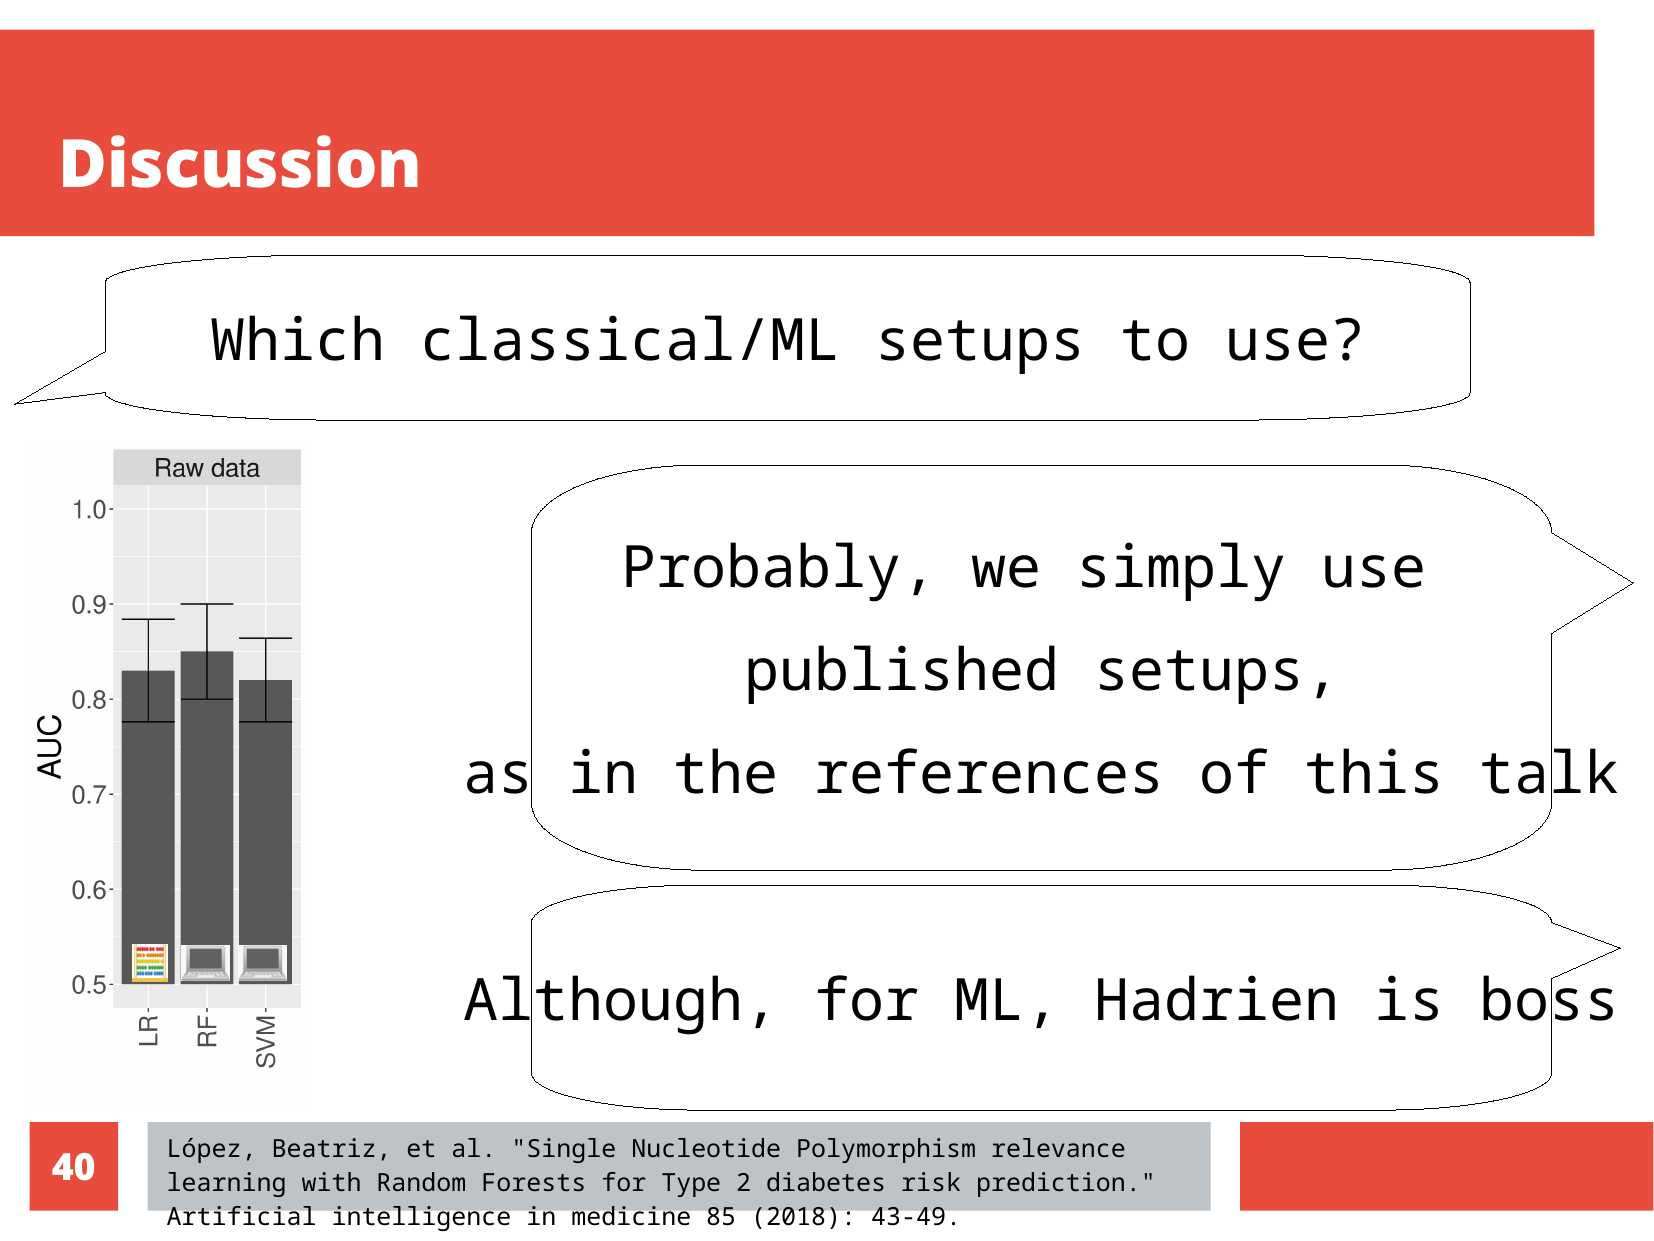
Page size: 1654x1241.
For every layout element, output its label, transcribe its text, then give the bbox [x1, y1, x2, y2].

text_box Although, for ML, Hadrien is boss [531, 885, 1621, 1111]
picture [30, 442, 308, 1111]
text_box Which classical/ML setups to use? [14, 255, 1471, 421]
text_box Probably, we simply use published setups, as in the references of this talk [531, 465, 1634, 871]
title Discussion [59, 59, 1595, 207]
text_box López, Beatriz, et al. "Single Nucleotide Polymorphism relevance learning with Random Forests for Type 2 diabetes risk prediction." Artificial intelligence in medicine 85 (2018): 43-49. [151, 1123, 1191, 1213]
